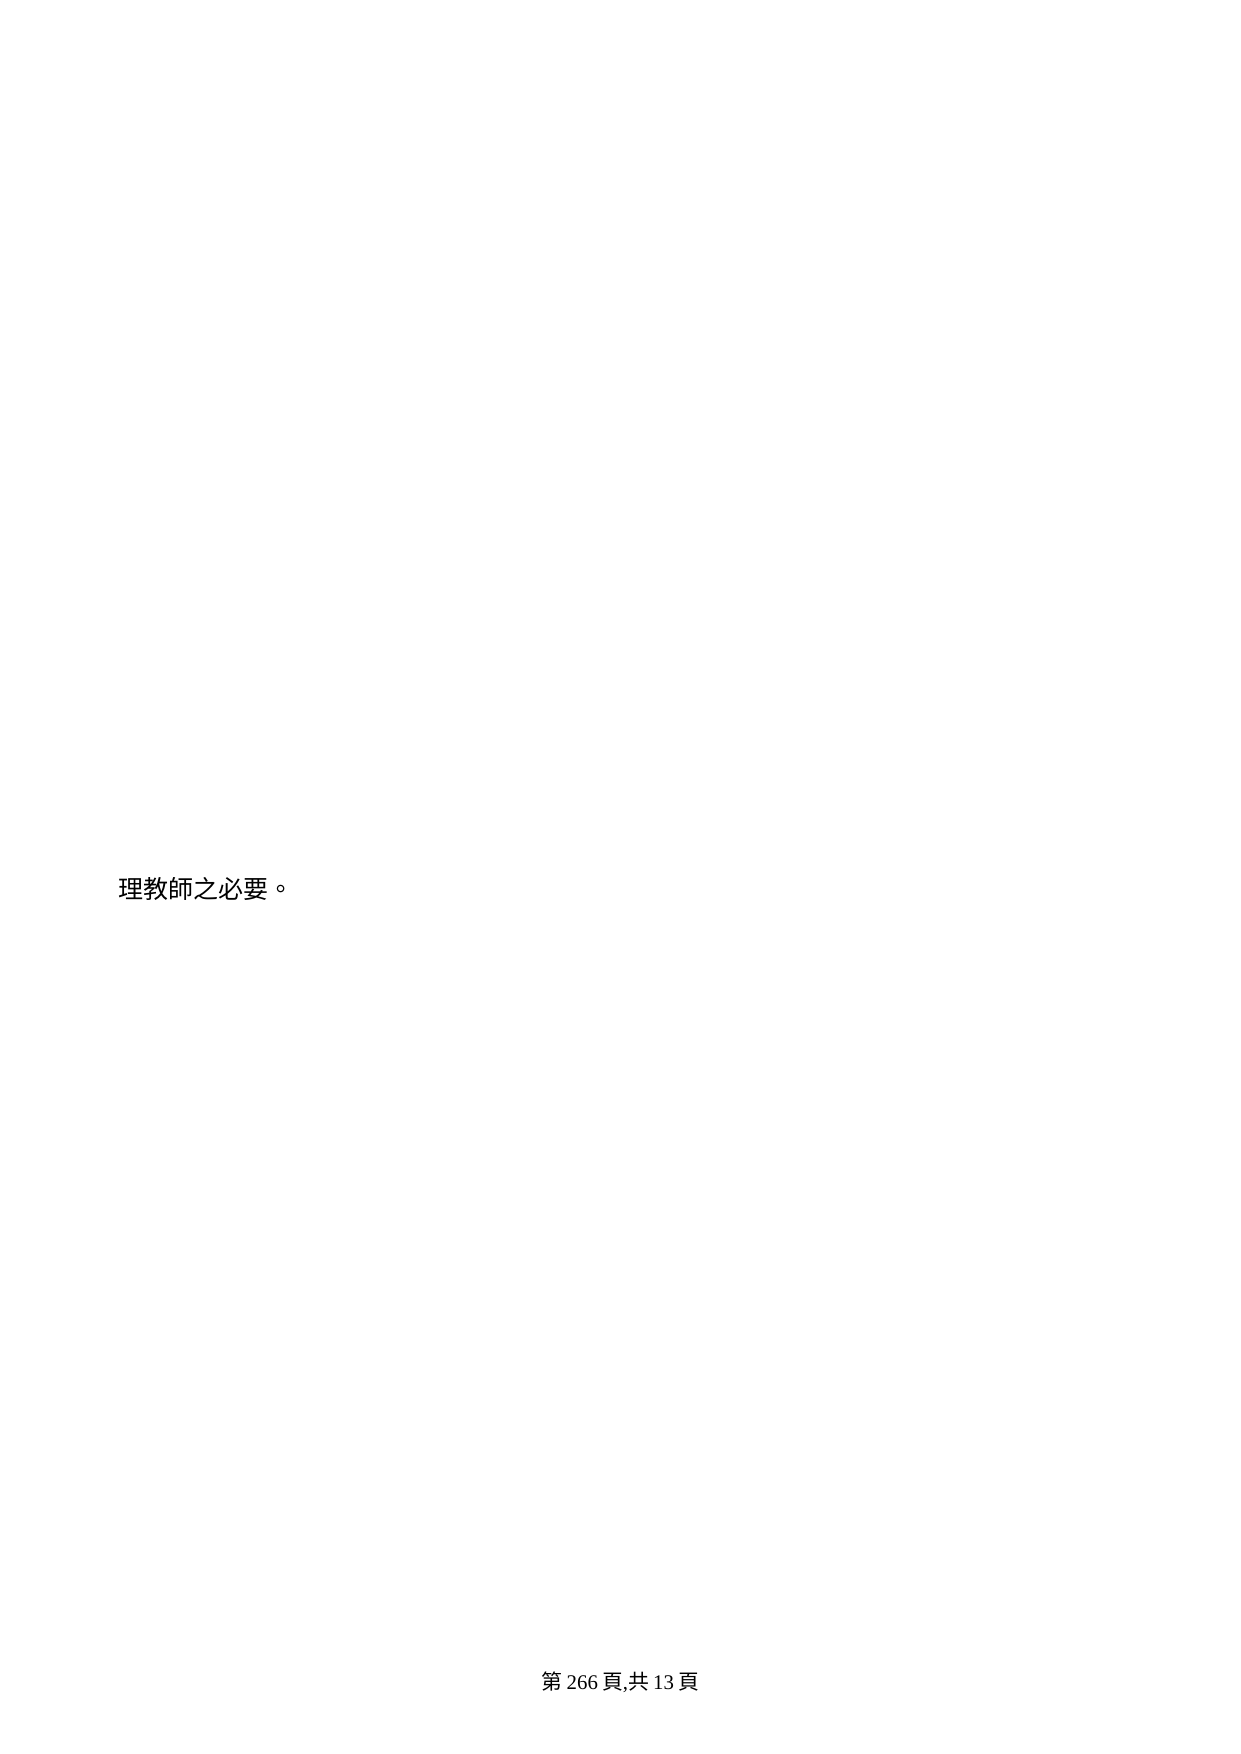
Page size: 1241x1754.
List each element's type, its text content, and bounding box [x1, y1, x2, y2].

text 理教師之必要。 [118, 846, 1122, 908]
